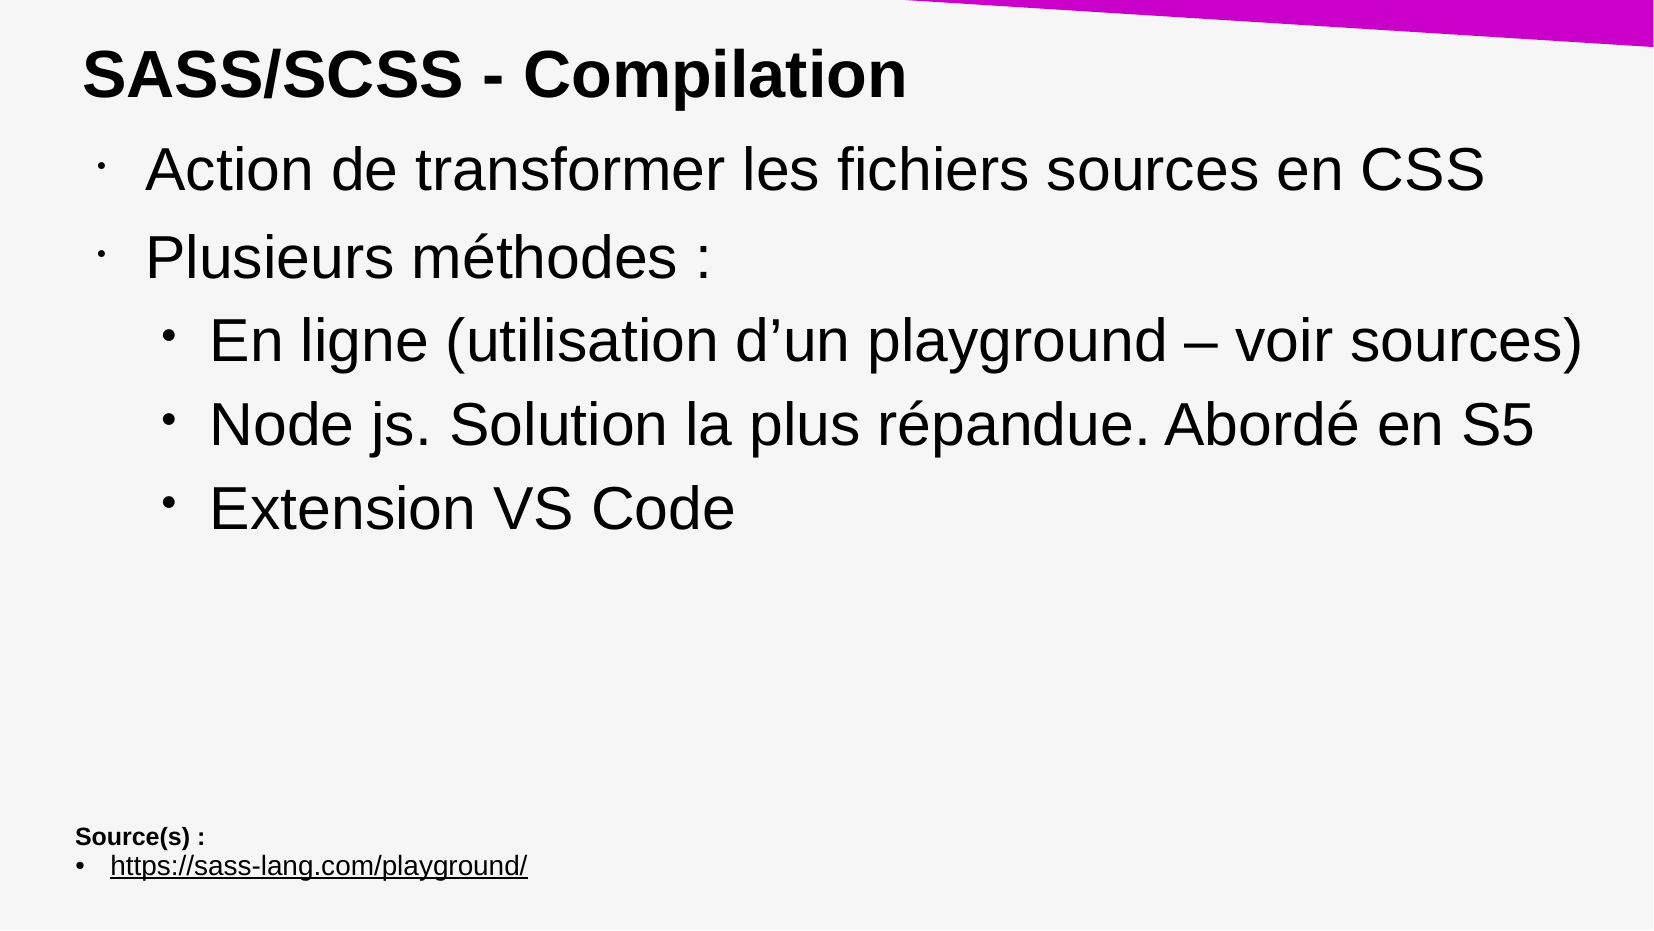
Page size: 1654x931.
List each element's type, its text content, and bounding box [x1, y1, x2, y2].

text_box [904, 0, 1654, 48]
title SASS/SCSS - Compilation [82, 37, 1571, 114]
list Action de transformer les fichiers sources en CSS Plusieurs méthodes : En ligne (utilisation d’un playground – voir sources) Node js. Solution la plus répandue. Abordé en S5 Extension VS Code [80, 135, 1620, 591]
text_box Source(s) : https://sass-lang.com/playground/ [60, 815, 1546, 929]
